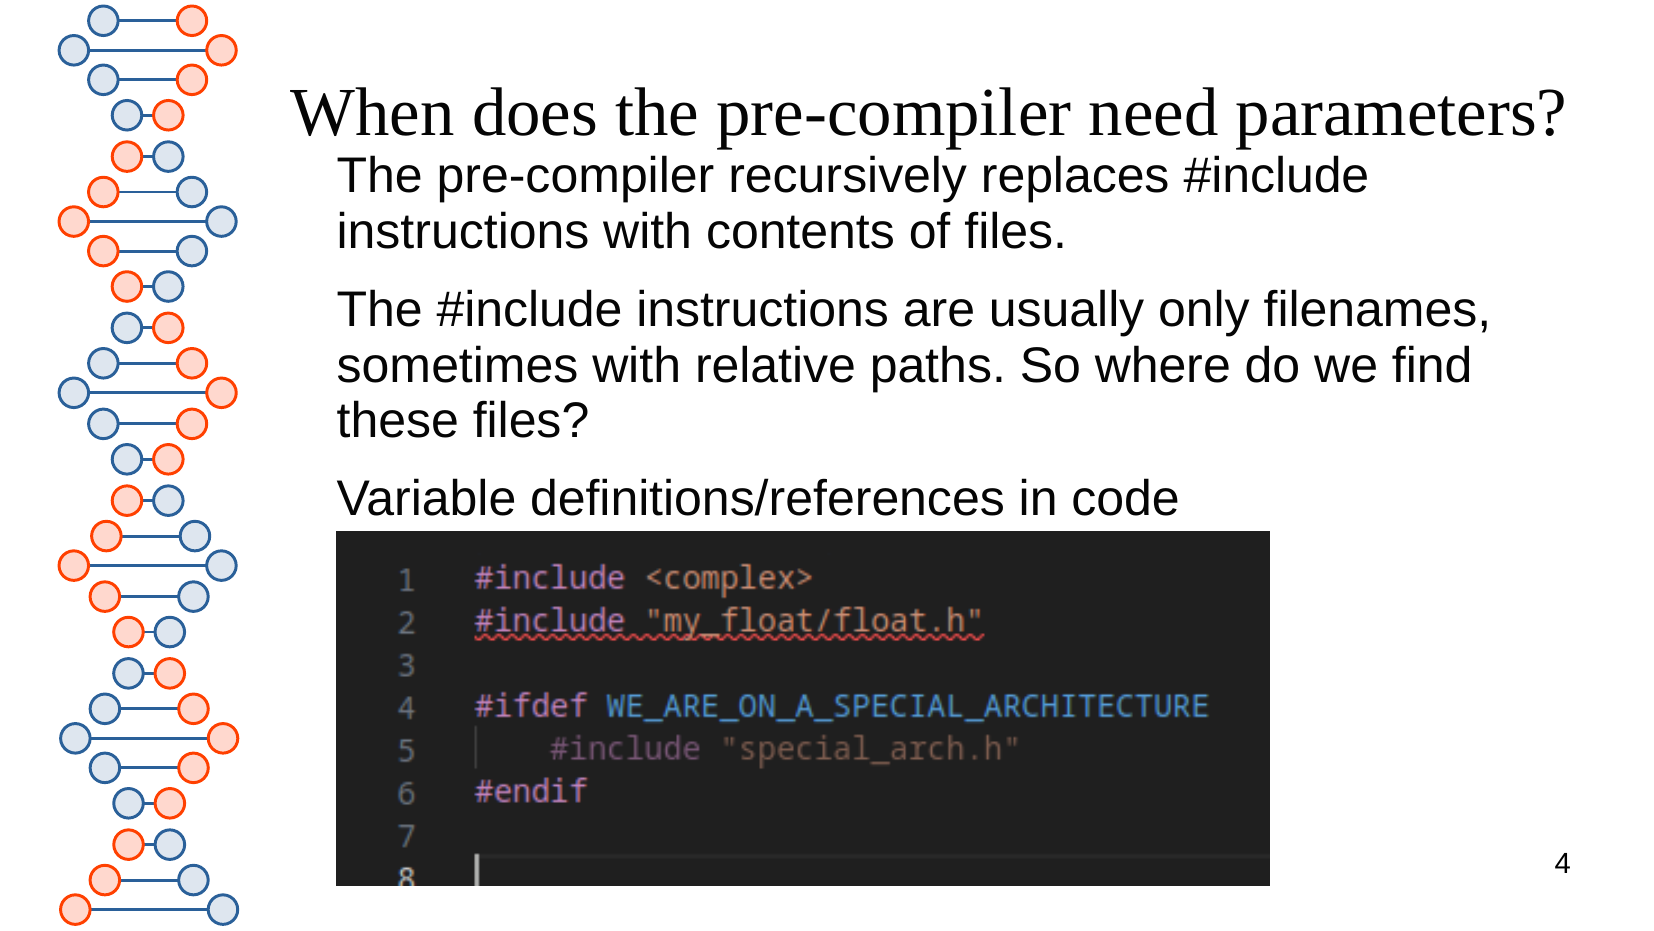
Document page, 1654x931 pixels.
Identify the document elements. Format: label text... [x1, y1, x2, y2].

title When does the pre-compiler need parameters? [265, 35, 1595, 147]
picture [336, 531, 1270, 886]
list The pre-compiler recursively replaces #include instructions with contents of files. The #include instructions are usually only filenames, sometimes with relative paths. So where do we find these files? Variable definitions/references in code [265, 147, 1595, 751]
